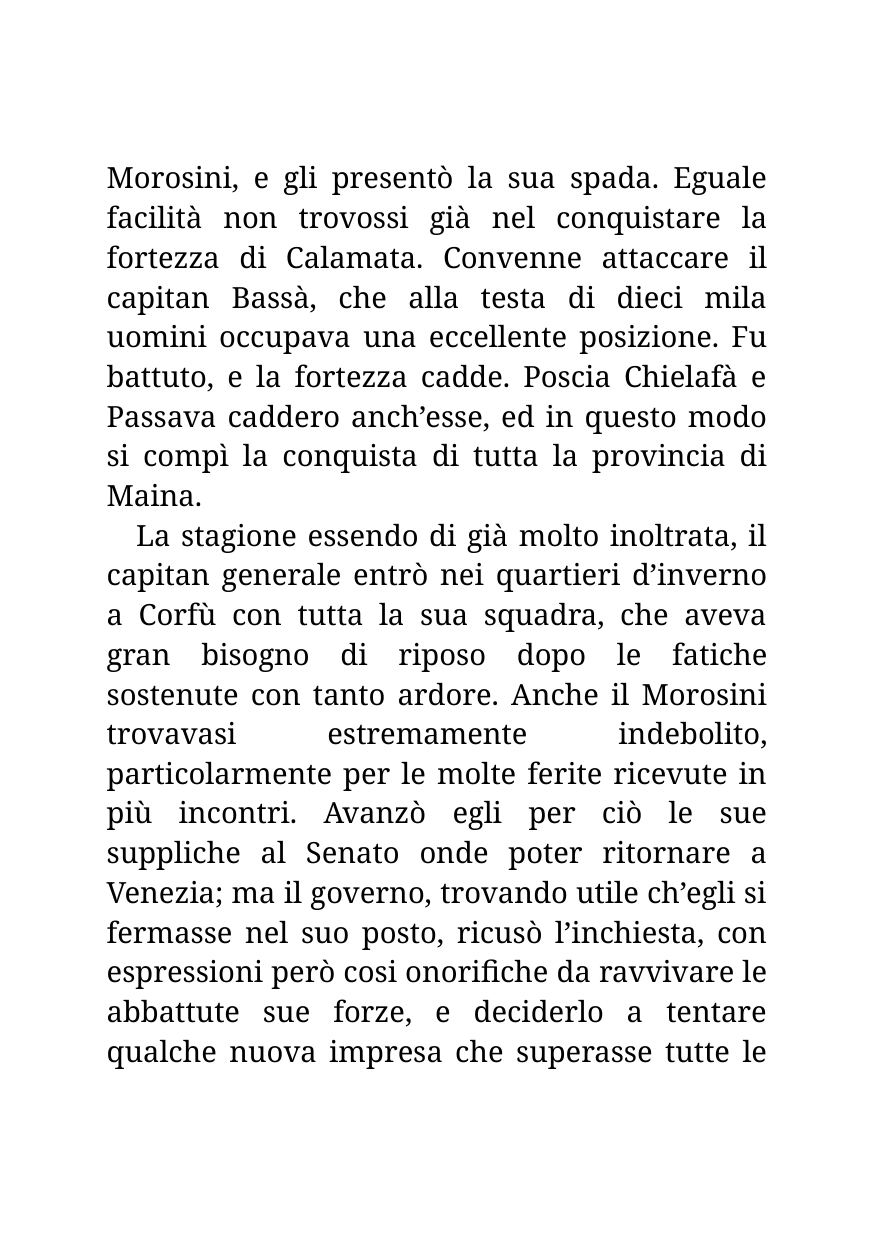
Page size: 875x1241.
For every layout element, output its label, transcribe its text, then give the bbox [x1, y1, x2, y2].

text Morosini, e gli presentò la sua spada. Eguale facilità non trovossi già nel conquistare la fortezza di Calamata. Convenne attaccare il capitan Bassà, che alla testa di dieci mila uomini occupava una eccellente posizione. Fu battuto, e la fortezza cadde. Poscia Chielafà e Passava caddero anch’esse, ed in questo modo si compì la conquista di tutta la provincia di Maina. [106, 158, 768, 515]
text La stagione essendo di già molto inoltrata, il capitan generale entrò nei quartieri d’inverno a Corfù con tutta la sua squadra, che aveva gran bisogno di riposo dopo le fatiche sostenute con tanto ardore. Anche il Morosini trovavasi estremamente indebolito, particolarmente per le molte ferite ricevute in più incontri. Avanzò egli per ciò le sue suppliche al Senato onde poter ritornare a Venezia; ma il governo, trovando utile ch’egli si fermasse nel suo posto, ricusò l’inchiesta, con espressioni però cosi onorifiche da ravvivare le abbattute sue forze, e deciderlo a tentare qualche nuova impresa che superasse tutte le [106, 515, 768, 1071]
